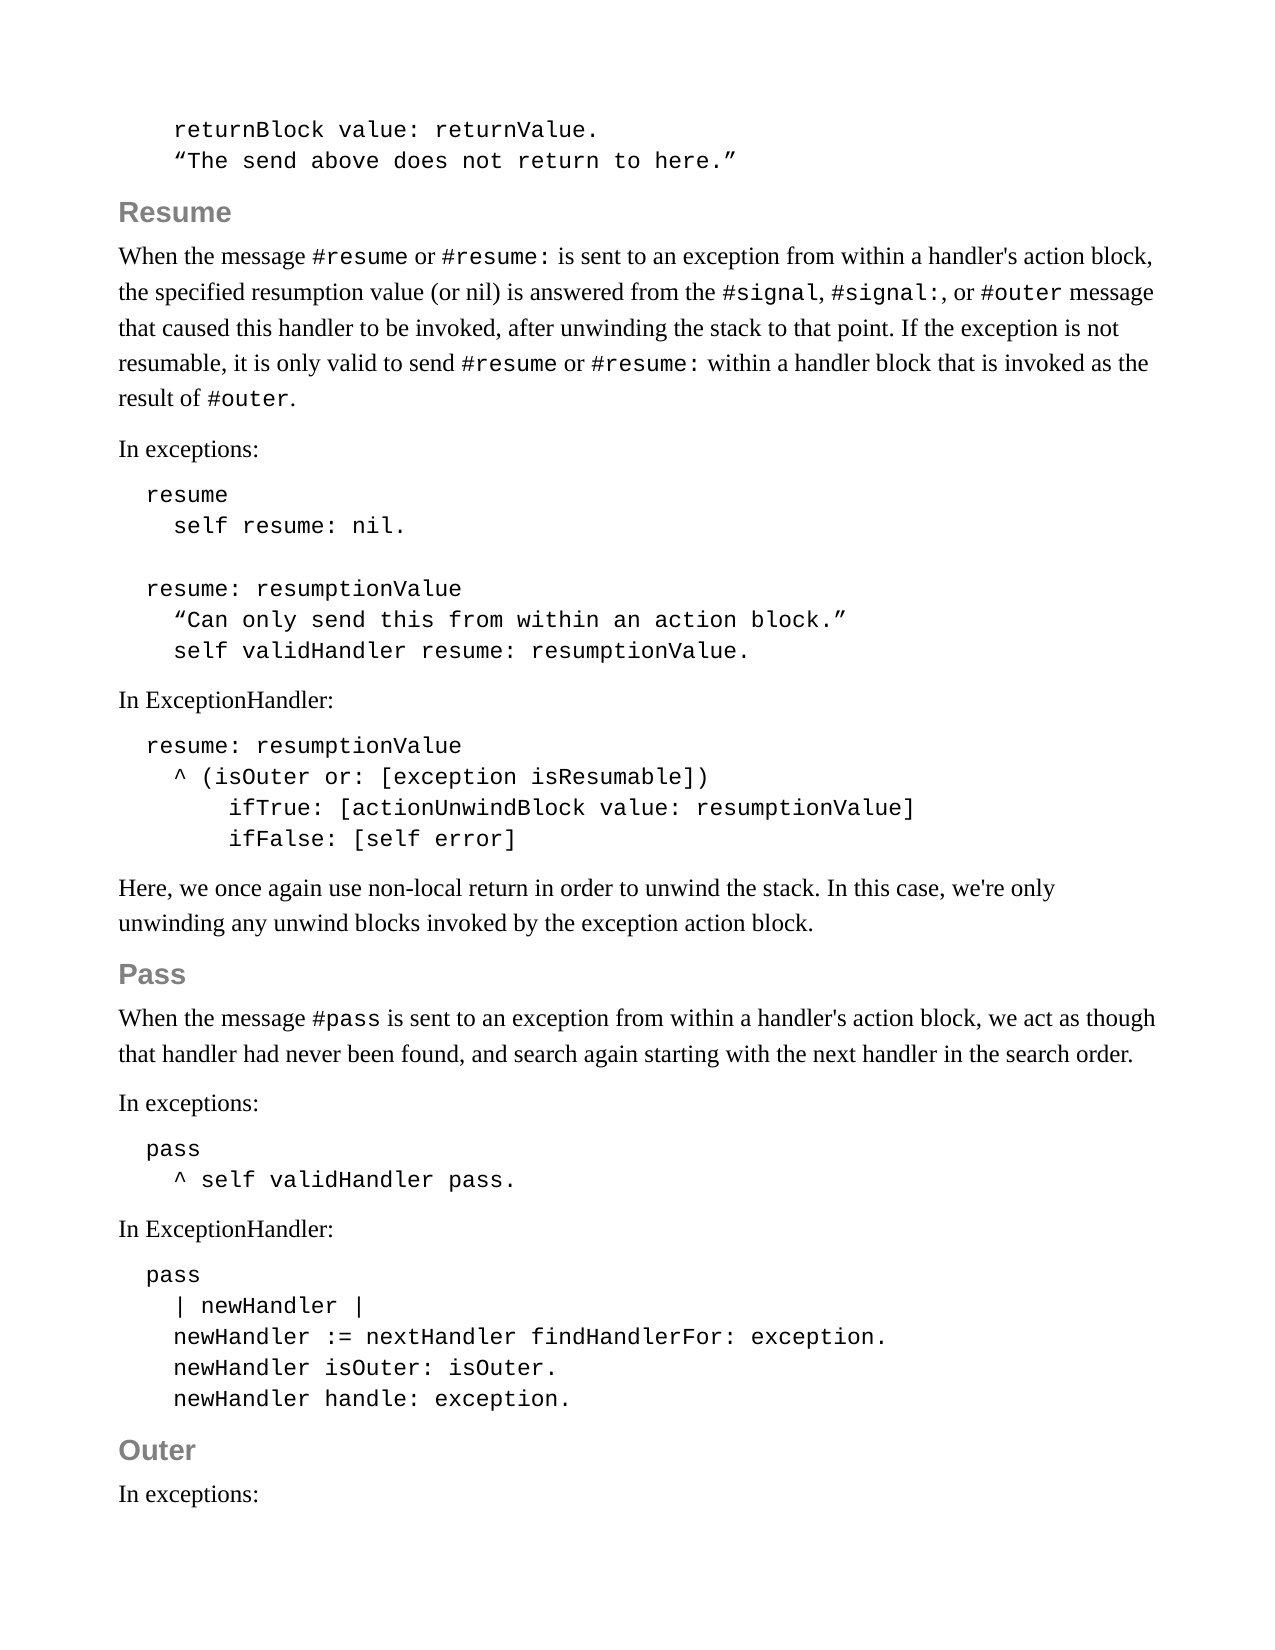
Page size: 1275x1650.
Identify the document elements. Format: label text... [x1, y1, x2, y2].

text “Can only send this from within an action block.” [118, 608, 1157, 634]
text In exceptions: [118, 1088, 1157, 1117]
text In exceptions: [118, 1479, 1157, 1508]
subtitle Pass [118, 957, 1157, 991]
text In exceptions: [118, 434, 1157, 463]
text ifTrue: [actionUnwindBlock value: resumptionValue] [118, 796, 1157, 822]
text resume: resumptionValue [118, 734, 1157, 760]
text resume: resumptionValue [118, 577, 1157, 603]
text ifFalse: [self error] [118, 827, 1157, 853]
text newHandler isOuter: isOuter. [118, 1356, 1157, 1382]
text newHandler handle: exception. [118, 1387, 1157, 1413]
subtitle Resume [118, 195, 1157, 229]
text “The send above does not return to here.” [118, 149, 1157, 175]
text self validHandler resume: resumptionValue. [118, 639, 1157, 665]
text When the message #resume or #resume: is sent to an exception from within a handler's action block, the specified resumption value (or nil) is answered from the #signal, #signal:, or #outer message that caused this handler to be invoked, after unwinding the stack to that point. If the exception is not resumable, it is only valid to send #resume or #resume: within a handler block that is invoked as the result of #outer. [118, 241, 1157, 414]
text returnBlock value: returnValue. [118, 118, 1157, 144]
text In ExceptionHandler: [118, 685, 1157, 714]
text In ExceptionHandler: [118, 1214, 1157, 1243]
text resume [118, 483, 1157, 509]
text ^ self validHandler pass. [118, 1168, 1157, 1194]
text pass [118, 1263, 1157, 1289]
subtitle Outer [118, 1433, 1157, 1467]
text When the message #pass is sent to an exception from within a handler's action block, we act as though that handler had never been found, and search again starting with the next handler in the search order. [118, 1003, 1157, 1068]
text Here, we once again use non-local return in order to unwind the stack. In this case, we're only unwinding any unwind blocks invoked by the exception action block. [118, 873, 1157, 937]
text pass [118, 1137, 1157, 1163]
text self resume: nil. [118, 514, 1157, 540]
text ^ (isOuter or: [exception isResumable]) [118, 765, 1157, 791]
text | newHandler | [118, 1294, 1157, 1320]
text newHandler := nextHandler findHandlerFor: exception. [118, 1325, 1157, 1351]
